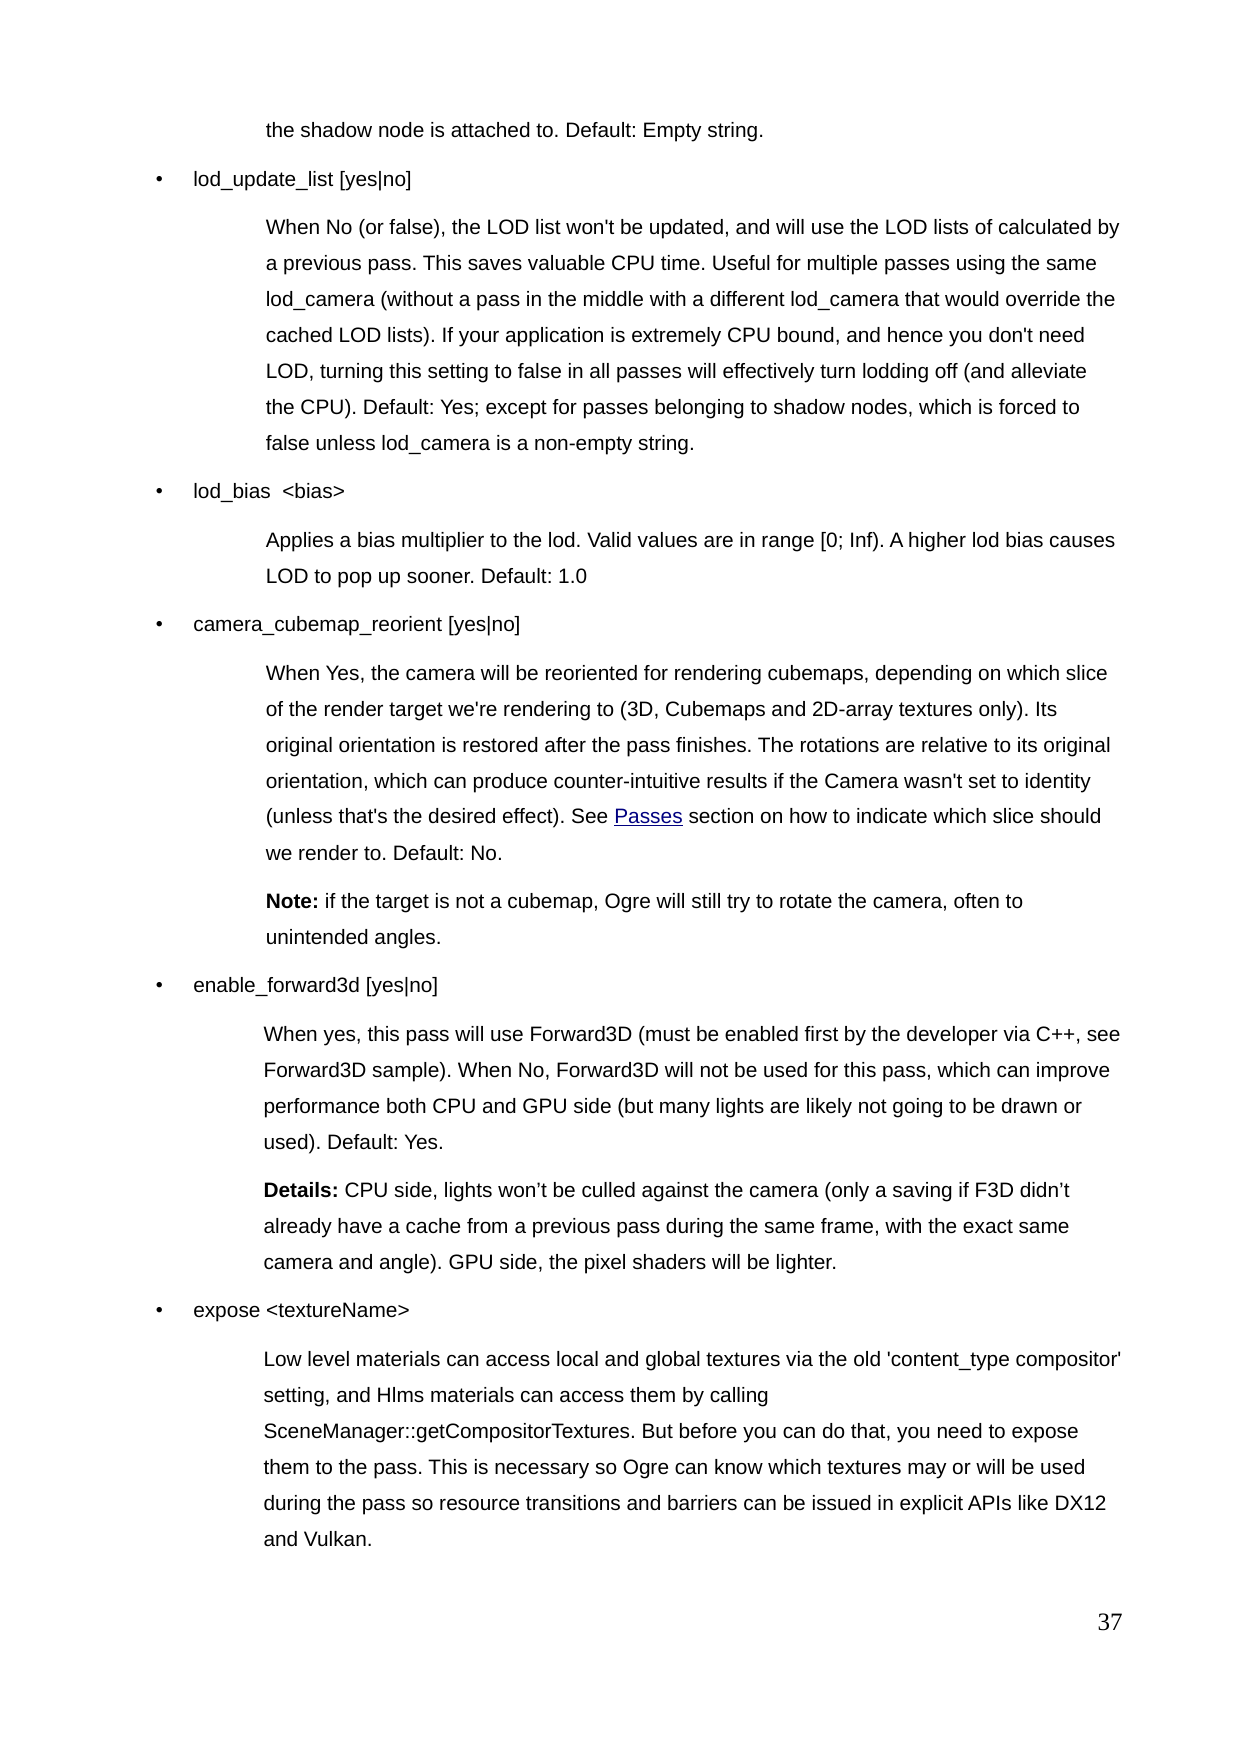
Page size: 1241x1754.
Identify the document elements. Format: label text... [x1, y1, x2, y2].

text Applies a bias multiplier to the lod. Valid values are in range [0; Inf). A higher lod bias causes LOD to pop up sooner. Default: 1.0 [266, 528, 1122, 588]
text When Yes, the camera will be reoriented for rendering cubemaps, depending on which slice of the render target we're rendering to (3D, Cubemaps and 2D-array textures only). Its original orientation is restored after the pass finishes. The rotations are relative to its original orientation, which can produce counter-intuitive results if the Camera wasn't set to identity (unless that's the desired effect). See Passes section on how to indicate which slice should we render to. Default: No. [266, 661, 1122, 864]
text Note: if the target is not a cubemap, Ogre will still try to rotate the camera, often to unintended angles. [266, 889, 1122, 949]
list lod_bias <bias> [156, 479, 1122, 503]
text When No (or false), the LOD list won't be updated, and will use the LOD lists of calculated by a previous pass. This saves valuable CPU time. Useful for multiple passes using the same lod_camera (without a pass in the middle with a different lod_camera that would override the cached LOD lists). If your application is extremely CPU bound, and hence you don't need LOD, turning this setting to false in all passes will effectively turn lodding off (and alleviate the CPU). Default: Yes; except for passes belonging to shadow nodes, which is forced to false unless lod_camera is a non-empty string. [266, 215, 1122, 455]
list expose <textureName> [156, 1298, 1122, 1322]
text Low level materials can access local and global textures via the old 'content_type compositor' setting, and Hlms materials can access them by calling SceneManager::getCompositorTextures. But before you can do that, you need to expose them to the pass. This is necessary so Ogre can know which textures may or will be used during the pass so resource transitions and barriers can be issued in explicit APIs like DX12 and Vulkan. [263, 1347, 1122, 1550]
text the shadow node is attached to. Default: Empty string. [266, 118, 1122, 142]
text When yes, this pass will use Forward3D (must be enabled first by the developer via C++, see Forward3D sample). When No, Forward3D will not be used for this pass, which can improve performance both CPU and GPU side (but many lights are likely not going to be drawn or used). Default: Yes. [263, 1022, 1122, 1153]
list camera_cubemap_reorient [yes|no] [156, 612, 1122, 636]
text Details: CPU side, lights won’t be culled against the camera (only a saving if F3D didn’t already have a cache from a previous pass during the same frame, with the exact same camera and angle). GPU side, the pixel shaders will be lighter. [263, 1178, 1122, 1274]
list enable_forward3d [yes|no] [156, 973, 1122, 997]
list lod_update_list [yes|no] [156, 167, 1122, 191]
